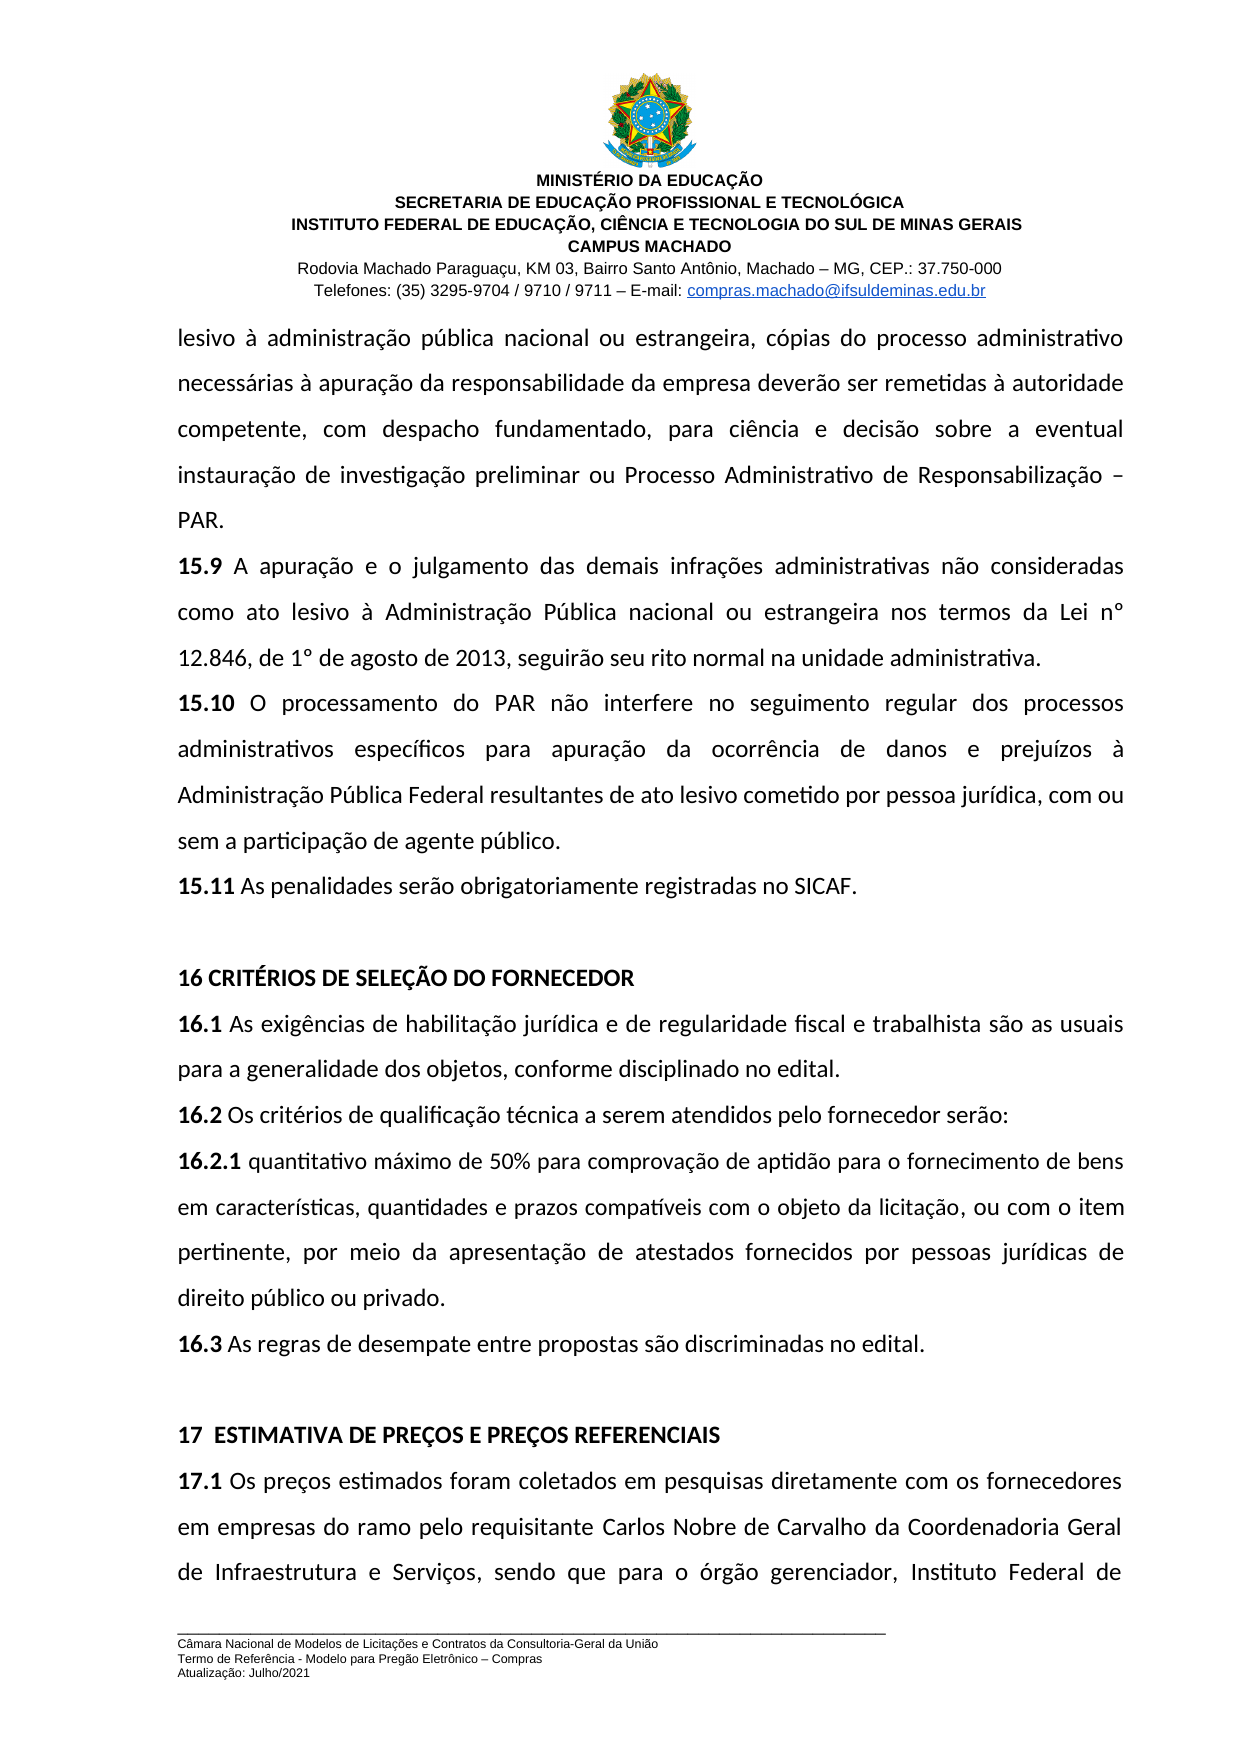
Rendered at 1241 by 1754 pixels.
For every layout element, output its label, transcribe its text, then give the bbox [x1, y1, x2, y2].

text 15.11 As penalidades serão obrigatoriamente registradas no SICAF. [177, 871, 1125, 901]
text lesivo à administração pública nacional ou estrangeira, cópias do processo administrativo necessárias à apuração da responsabilidade da empresa deverão ser remetidas à autoridade competente, com despacho fundamentado, para ciência e decisão sobre a eventual instauração de investigação preliminar ou Processo Administrativo de Responsabilização – PAR. [177, 322, 1125, 535]
picture [669, 149, 680, 155]
text 17 ESTIMATIVA DE PREÇOS E PREÇOS REFERENCIAIS [177, 1419, 1122, 1450]
text 16.2.1 quantitativo máximo de 50% para comprovação de aptidão para o fornecimento de bens em características, quantidades e prazos compatíveis com o objeto da licitação, ou com o item pertinente, por meio da apresentação de atestados fornecidos por pessoas jurídicas de direito público ou privado. [177, 1145, 1125, 1313]
text 17.1 Os preços estimados foram coletados em pesquisas diretamente com os fornecedores em empresas do ramo pelo requisitante Carlos Nobre de Carvalho da Coordenadoria Geral de Infraestrutura e Serviços, sendo que para o órgão gerenciador, Instituto Federal de [177, 1465, 1122, 1587]
text 16.3 As regras de desempate entre propostas são discriminadas no edital. [177, 1328, 1125, 1358]
picture [603, 73, 697, 168]
text 15.10 O processamento do PAR não interfere no seguimento regular dos processos administrativos específicos para apuração da ocorrência de danos e prejuízos à Administração Pública Federal resultantes de ato lesivo cometido por pessoa jurídica, com ou sem a participação de agente público. [177, 688, 1125, 855]
picture [643, 163, 658, 168]
text 16 CRITÉRIOS DE SELEÇÃO DO FORNECEDOR [177, 962, 1125, 992]
text 16.1 As exigências de habilitação jurídica e de regularidade fiscal e trabalhista são as usuais para a generalidade dos objetos, conforme disciplinado no edital. [177, 1008, 1125, 1084]
text 16.2 Os critérios de qualificação técnica a serem atendidos pelo fornecedor serão: [177, 1099, 1125, 1130]
text 15.9 A apuração e o julgamento das demais infrações administrativas não consideradas como ato lesivo à Administração Pública nacional ou estrangeira nos termos da Lei nº 12.846, de 1º de agosto de 2013, seguirão seu rito normal na unidade administrativa. [177, 550, 1125, 672]
